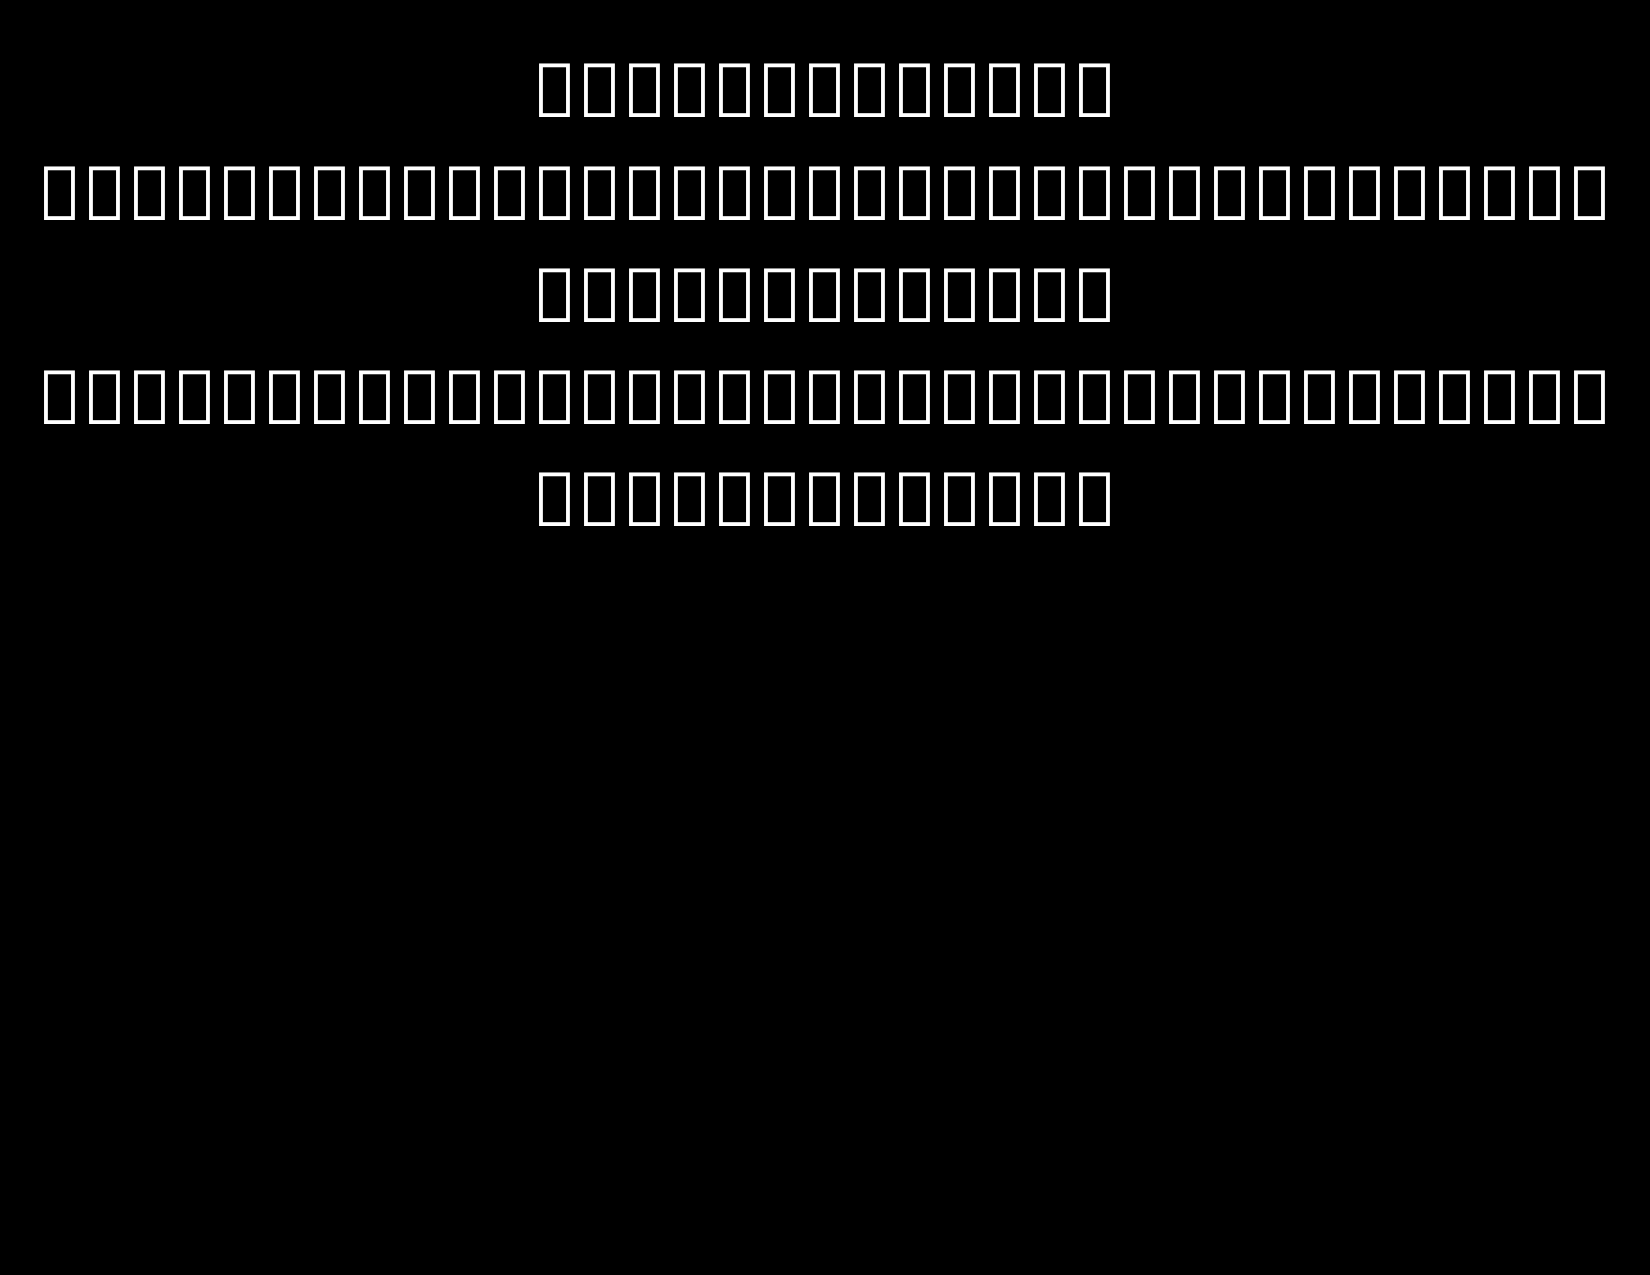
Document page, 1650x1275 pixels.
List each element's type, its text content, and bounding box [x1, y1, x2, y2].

text 󱤌󱦖󱥠󱤌󱦖󱥡󱤌󱦖󱥢󱤌󱦖󱥣󱤌󱦖󱥤󱤌󱦖󱥥󱤌󱦖󱥦󱤌󱦖󱥧󱤌󱦖󱥨󱤌󱦖󱥩󱤌󱦖󱥪󱤌󱦖󱥫󱤌󱦖󱥬󱤌󱦖󱥭󱤌󱦖󱥮󱤌󱦖󱥯 [37, 140, 1612, 344]
text 󱤌󱦖󱥰󱤌󱦖󱥱󱤌󱦖󱥲󱤌󱦖󱥳󱤌󱦖󱥴󱤌󱦖󱥵󱤌󱦖󱥶󱤌󱦖󱥷󱤌󱦖󱥸󱤌󱦖󱥹󱤌󱦖󱥺󱤌󱦖󱥻󱤌󱦖󱥼󱤌󱦖󱥽󱤌󱦖󱥾󱤌󱦖󱥿 [37, 344, 1612, 548]
text 󱥛󱤌󱦖󱥜󱤌󱦖󱥝󱤌󱦖󱥞󱤌󱦖󱥟 [37, 37, 1612, 140]
